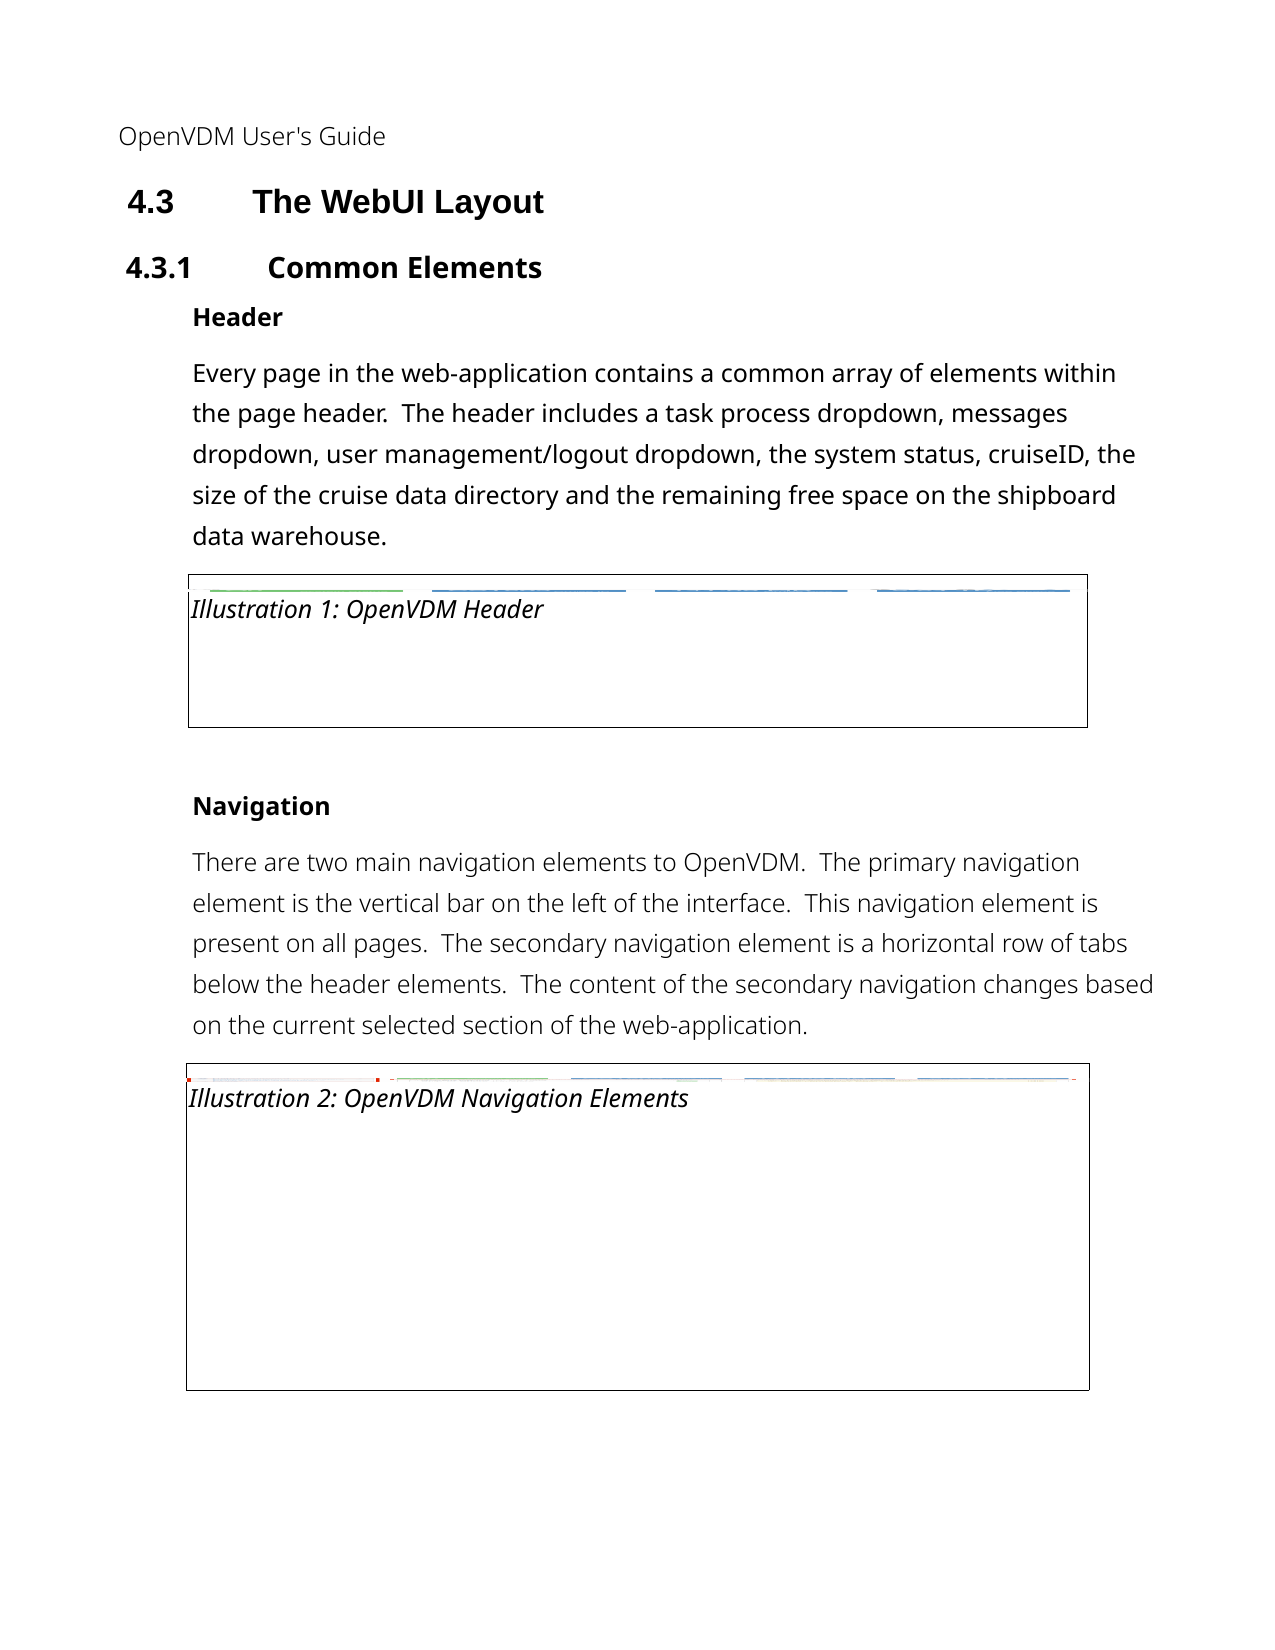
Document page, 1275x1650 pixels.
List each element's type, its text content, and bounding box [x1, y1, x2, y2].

text Illustration 2: OpenVDM Navigation Elements [189, 1082, 1086, 1115]
text Every page in the web-application contains a common array of elements within the page header. The header includes a task process dropdown, messages dropdown, user management/logout dropdown, the system status, cruiseID, the size of the cruise data directory and the remaining free space on the shipboard data warehouse. [192, 355, 1157, 553]
subtitle Common Elements [118, 247, 1157, 287]
subtitle The WebUI Layout [118, 182, 1157, 220]
text Illustration 1: OpenVDM Header [191, 592, 1084, 626]
text There are two main navigation elements to OpenVDM. The primary navigation element is the vertical bar on the left of the interface. This navigation element is present on all pages. The secondary navigation element is a horizontal row of tabs below the header elements. The content of the secondary navigation changes based on the current selected section of the web-application. [192, 844, 1157, 1042]
text Header [192, 300, 1157, 334]
text Navigation [192, 789, 1157, 823]
picture [185, 1078, 1090, 1082]
